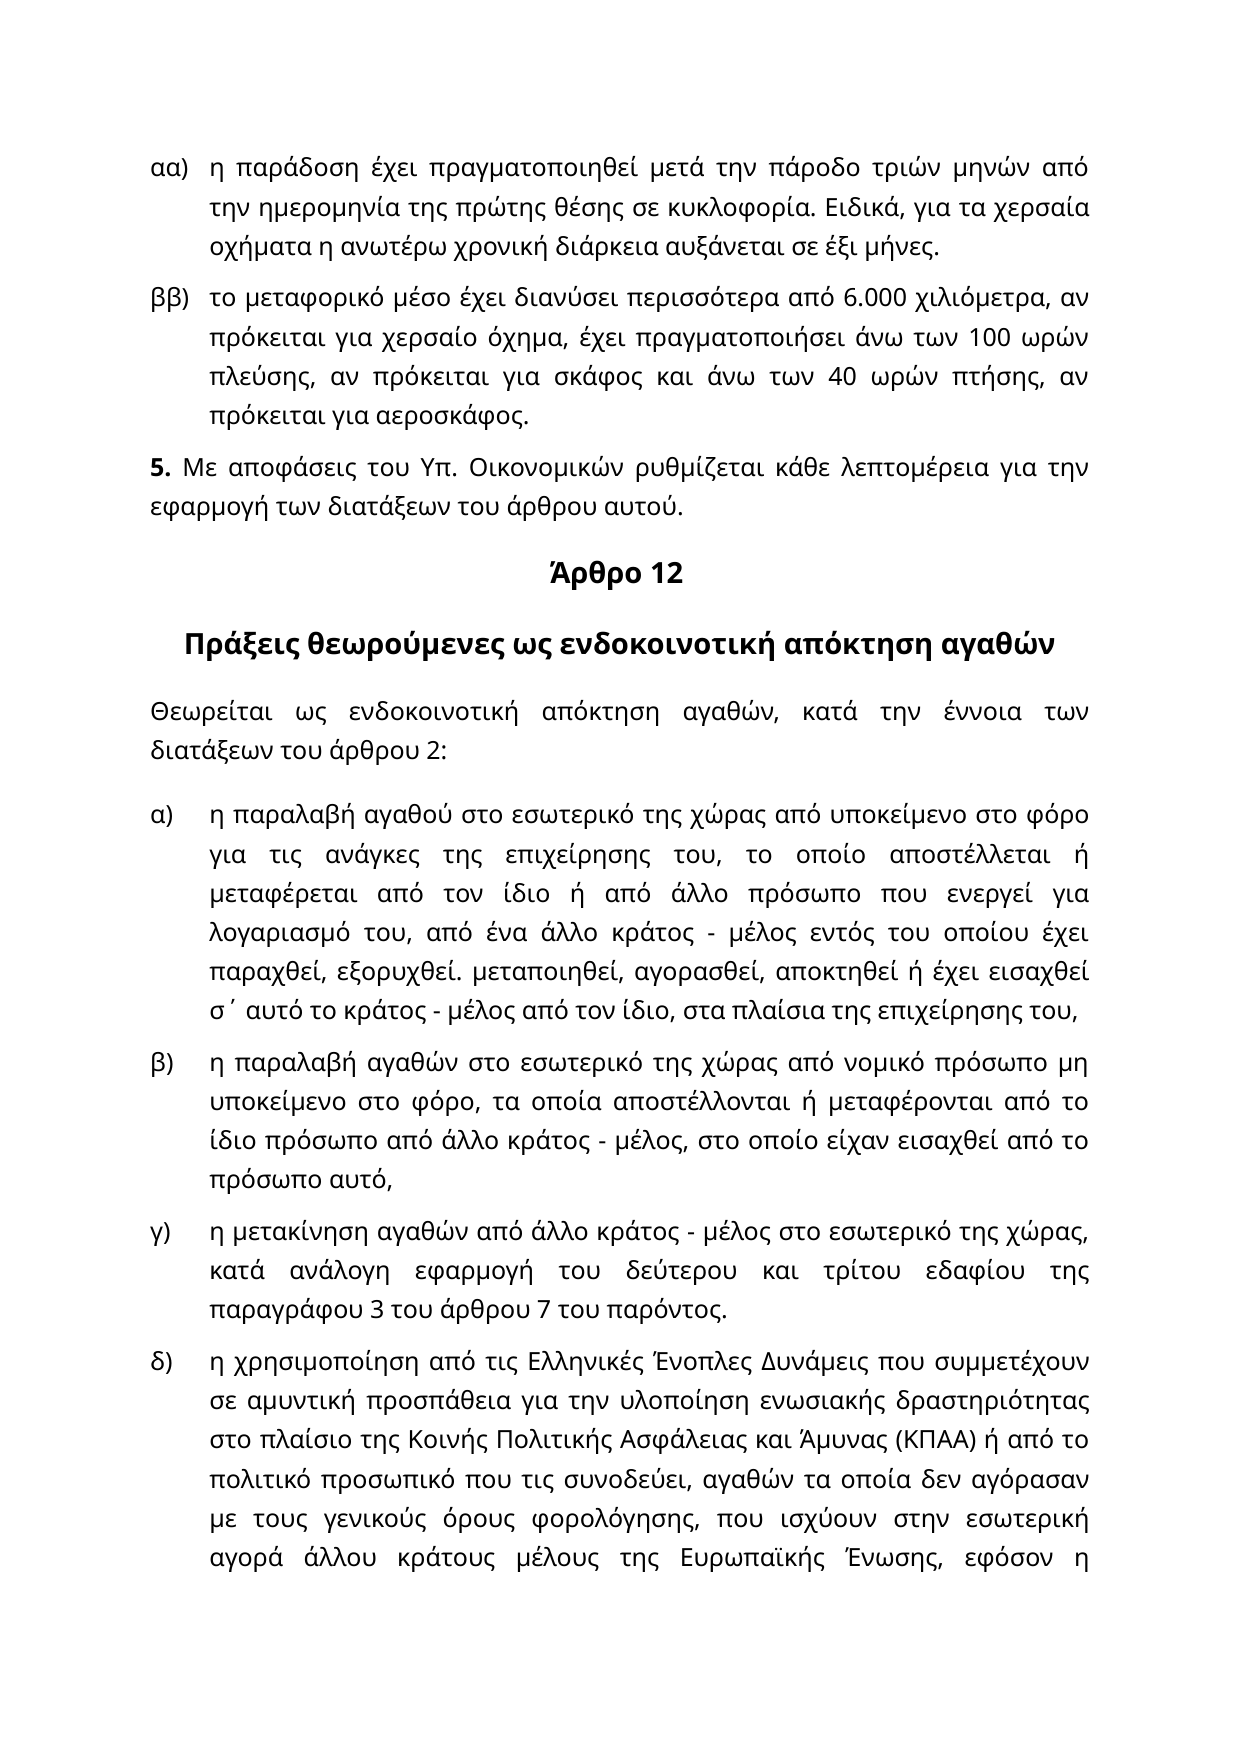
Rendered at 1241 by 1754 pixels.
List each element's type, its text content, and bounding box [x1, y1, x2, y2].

text Θεωρείται ως ενδοκοινοτική απόκτηση αγαθών, κατά την έννοια των διατάξεων του άρθρου 2: [150, 694, 1090, 767]
list αα) η παράδοση έχει πραγματοποιηθεί μετά την πάροδο τριών μηνών από την ημερομηνία της πρώτης θέσης σε κυκλοφορία. Ειδικά, για τα χερσαία οχήματα η ανωτέρω χρονική διάρκεια αυξάνεται σε έξι μήνες. [150, 150, 1090, 262]
subtitle Πράξεις θεωρούμενες ως ενδοκοινοτική απόκτηση αγαθών [150, 623, 1090, 663]
list γ) η μετακίνηση αγαθών από άλλο κράτος - μέλος στο εσωτερικό της χώρας, κατά ανάλογη εφαρμογή του δεύτερου και τρίτου εδαφίου της παραγράφου 3 του άρθρου 7 του παρόντος. [150, 1214, 1090, 1326]
list ββ) το μεταφορικό μέσο έχει διανύσει περισσότερα από 6.000 χιλιόμετρα, αν πρόκειται για χερσαίο όχημα, έχει πραγματοποιήσει άνω των 100 ωρών πλεύσης, αν πρόκειται για σκάφος και άνω των 40 ωρών πτήσης, αν πρόκειται για αεροσκάφος. [150, 280, 1090, 432]
subtitle Άρθρο 12 [150, 552, 1090, 592]
list δ) η χρησιμοποίηση από τις Ελληνικές Ένοπλες Δυνάμεις που συμμετέχουν σε αμυντική προσπάθεια για την υλοποίηση ενωσιακής δραστηριότητας στο πλαίσιο της Κοινής Πολιτικής Ασφάλειας και Άμυνας (ΚΠΑΑ) ή από το πολιτικό προσωπικό που τις συνοδεύει, αγαθών τα οποία δεν αγόρασαν με τους γενικούς όρους φορολόγησης, που ισχύουν στην εσωτερική αγορά άλλου κράτους μέλους της Ευρωπαϊκής Ένωσης, εφόσον η [150, 1344, 1090, 1574]
text 5. Με αποφάσεις του Υπ. Οικονομικών ρυθμίζεται κάθε λεπτομέρεια για την εφαρμογή των διατάξεων του άρθρου αυτού. [150, 449, 1090, 522]
list β) η παραλαβή αγαθών στο εσωτερικό της χώρας από νομικό πρόσωπο μη υποκείμενο στο φόρο, τα οποία αποστέλλονται ή μεταφέρονται από το ίδιο πρόσωπο από άλλο κράτος - μέλος, στο οποίο είχαν εισαχθεί από το πρόσωπο αυτό, [150, 1044, 1090, 1196]
list α) η παραλαβή αγαθού στο εσωτερικό της χώρας από υποκείμενο στο φόρο για τις ανάγκες της επιχείρησης του, το οποίο αποστέλλεται ή μεταφέρεται από τον ίδιο ή από άλλο πρόσωπο που ενεργεί για λογαριασμό του, από ένα άλλο κράτος - μέλος εντός του οποίου έχει παραχθεί, εξορυχθεί. μεταποιηθεί, αγορασθεί, αποκτηθεί ή έχει εισαχθεί σ΄ αυτό το κράτος - μέλος από τον ίδιο, στα πλαίσια της επιχείρησης του, [150, 797, 1090, 1027]
